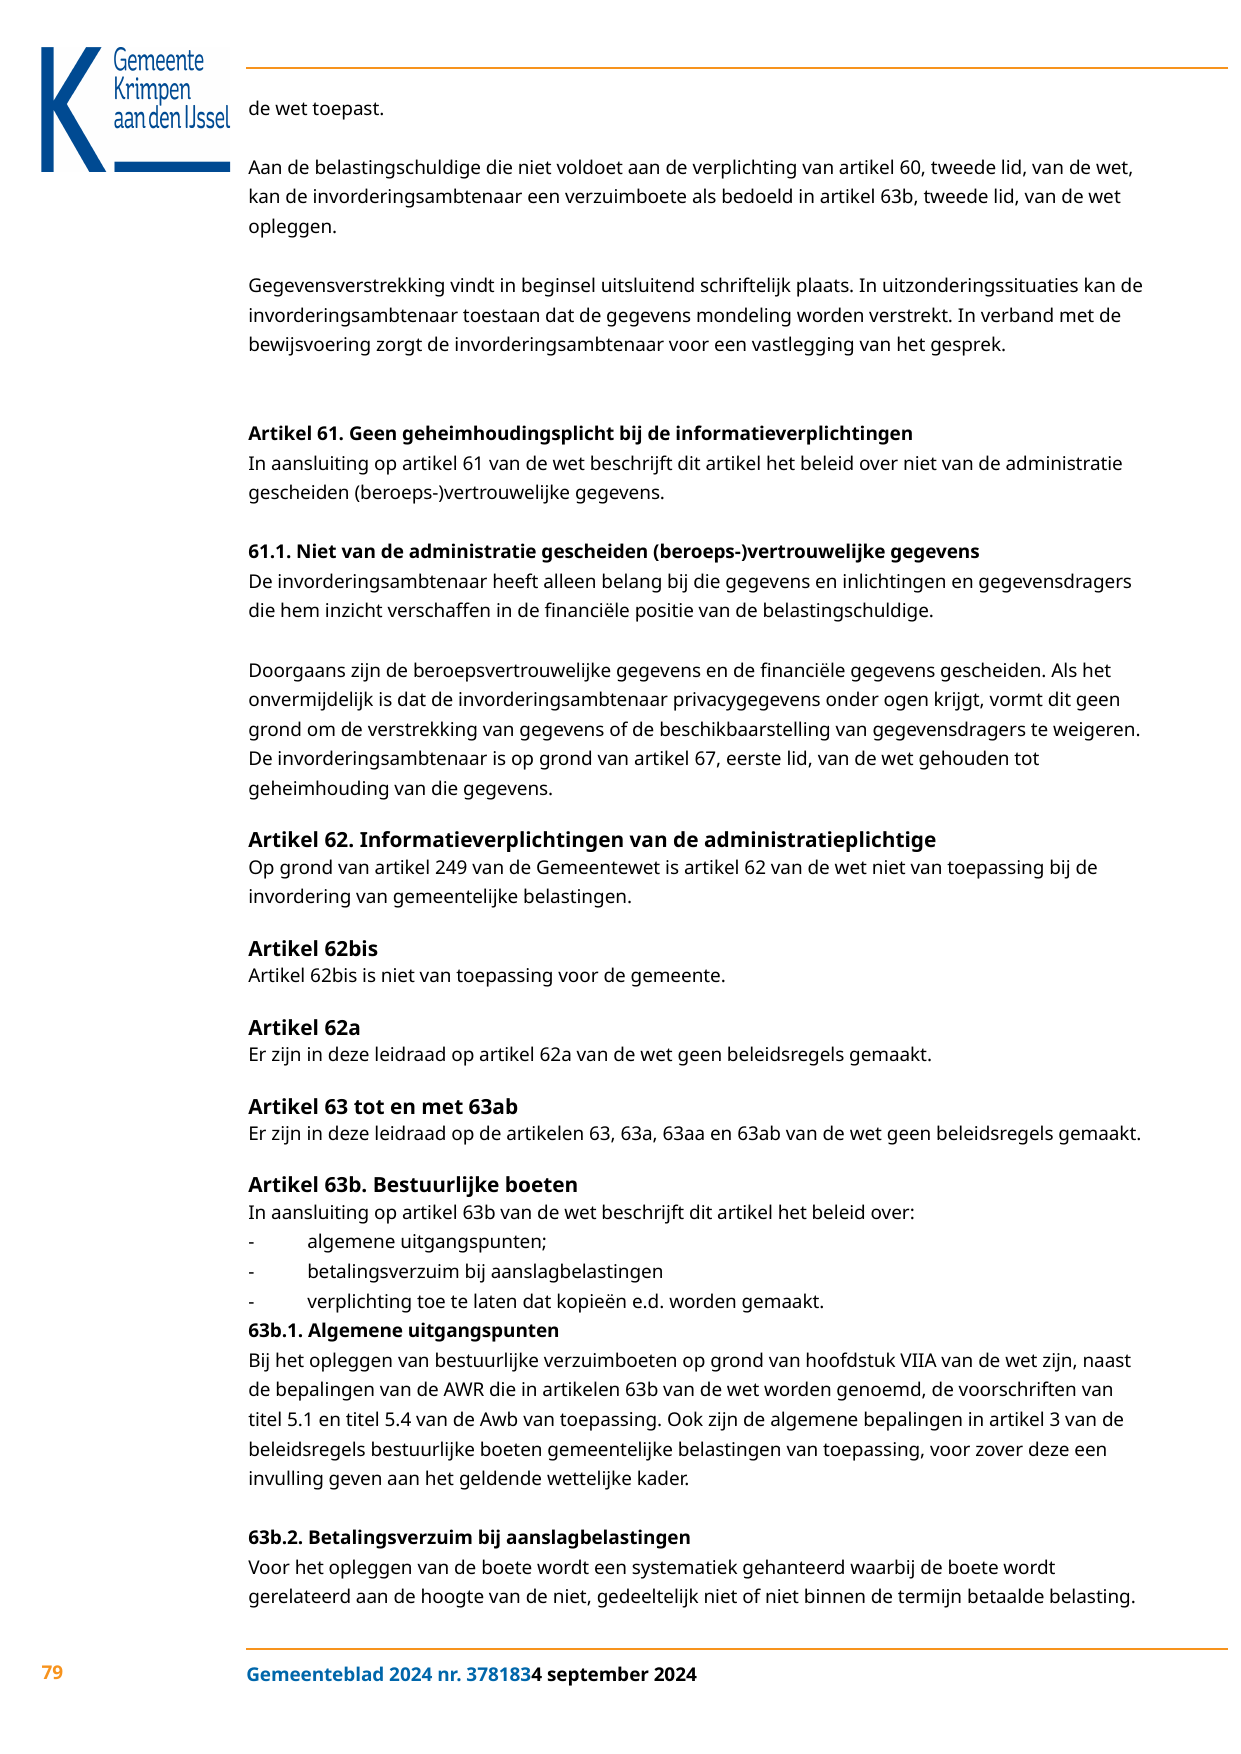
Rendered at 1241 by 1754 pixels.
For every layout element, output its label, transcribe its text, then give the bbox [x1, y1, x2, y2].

text Artikel 63b. Bestuurlijke boeten [248, 1171, 1152, 1199]
text Gegevensverstrekking vindt in beginsel uitsluitend schriftelijk plaats. In uitzonderingssituaties kan de invorderingsambtenaar toestaan dat de gegevens mondeling worden verstrekt. In verband met de bewijsvoering zorgt de invorderingsambtenaar voor een vastlegging van het gesprek. [248, 272, 1152, 357]
text 63b.2. Betalingsverzuim bij aanslagbelastingen [248, 1524, 1152, 1550]
text De invorderingsambtenaar heeft alleen belang bij die gegevens en inlichtingen en gegevensdragers die hem inzicht verschaffen in de financiële positie van de belastingschuldige. [248, 568, 1152, 623]
text Er zijn in deze leidraad op de artikelen 63, 63a, 63aa en 63ab van de wet geen beleidsregels gemaakt. [248, 1120, 1152, 1146]
text Bij het opleggen van bestuurlijke verzuimboeten op grond van hoofdstuk VIIA van de wet zijn, naast de bepalingen van de AWR die in artikelen 63b van de wet worden genoemd, de voorschriften van titel 5.1 en titel 5.4 van de Awb van toepassing. Ook zijn de algemene bepalingen in artikel 3 van de beleidsregels bestuurlijke boeten gemeentelijke belastingen van toepassing, voor zover deze een invulling geven aan het geldende wettelijke kader. [248, 1347, 1152, 1491]
list verplichting toe te laten dat kopieën e.d. worden gemaakt. [248, 1288, 1152, 1313]
list algemene uitgangspunten; [248, 1229, 1152, 1254]
text Er zijn in deze leidraad op artikel 62a van de wet geen beleidsregels gemaakt. [248, 1041, 1152, 1067]
text Artikel 63 tot en met 63ab [248, 1092, 1152, 1120]
text Artikel 62bis [248, 934, 1152, 962]
text Artikel 61. Geen geheimhoudingsplicht bij de informatieverplichtingen [248, 420, 1152, 446]
text 61.1. Niet van de administratie gescheiden (beroeps-)vertrouwelijke gegevens [248, 538, 1152, 564]
text Artikel 62. Informatieverplichtingen van de administratieplichtige [248, 826, 1152, 854]
text Artikel 62a [248, 1013, 1152, 1041]
text de wet toepast. [248, 95, 1152, 121]
text Voor het opleggen van de boete wordt een systematiek gehanteerd waarbij de boete wordt gerelateerd aan de hoogte van de niet, gedeeltelijk niet of niet binnen de termijn betaalde belasting. [248, 1554, 1152, 1609]
text Op grond van artikel 249 van de Gemeentewet is artikel 62 van de wet niet van toepassing bij de invordering van gemeentelijke belastingen. [248, 854, 1152, 909]
text 63b.1. Algemene uitgangspunten [248, 1317, 1152, 1343]
text In aansluiting op artikel 61 van de wet beschrijft dit artikel het beleid over niet van de administratie gescheiden (beroeps-)vertrouwelijke gegevens. [248, 450, 1152, 505]
text Aan de belastingschuldige die niet voldoet aan de verplichting van artikel 60, tweede lid, van de wet, kan de invorderingsambtenaar een verzuimboete als bedoeld in artikel 63b, tweede lid, van de wet opleggen. [248, 154, 1152, 239]
text In aansluiting op artikel 63b van de wet beschrijft dit artikel het beleid over: [248, 1199, 1152, 1225]
text Doorgaans zijn de beroepsvertrouwelijke gegevens en de financiële gegevens gescheiden. Als het onvermijdelijk is dat de invorderingsambtenaar privacygegevens onder ogen krijgt, vormt dit geen grond om de verstrekking van gegevens of de beschikbaarstelling van gegevensdragers te weigeren. De invorderingsambtenaar is op grond van artikel 67, eerste lid, van de wet gehouden tot geheimhouding van die gegevens. [248, 657, 1152, 801]
picture [41, 47, 231, 172]
list betalingsverzuim bij aanslagbelastingen [248, 1258, 1152, 1284]
text Artikel 62bis is niet van toepassing voor de gemeente. [248, 962, 1152, 988]
